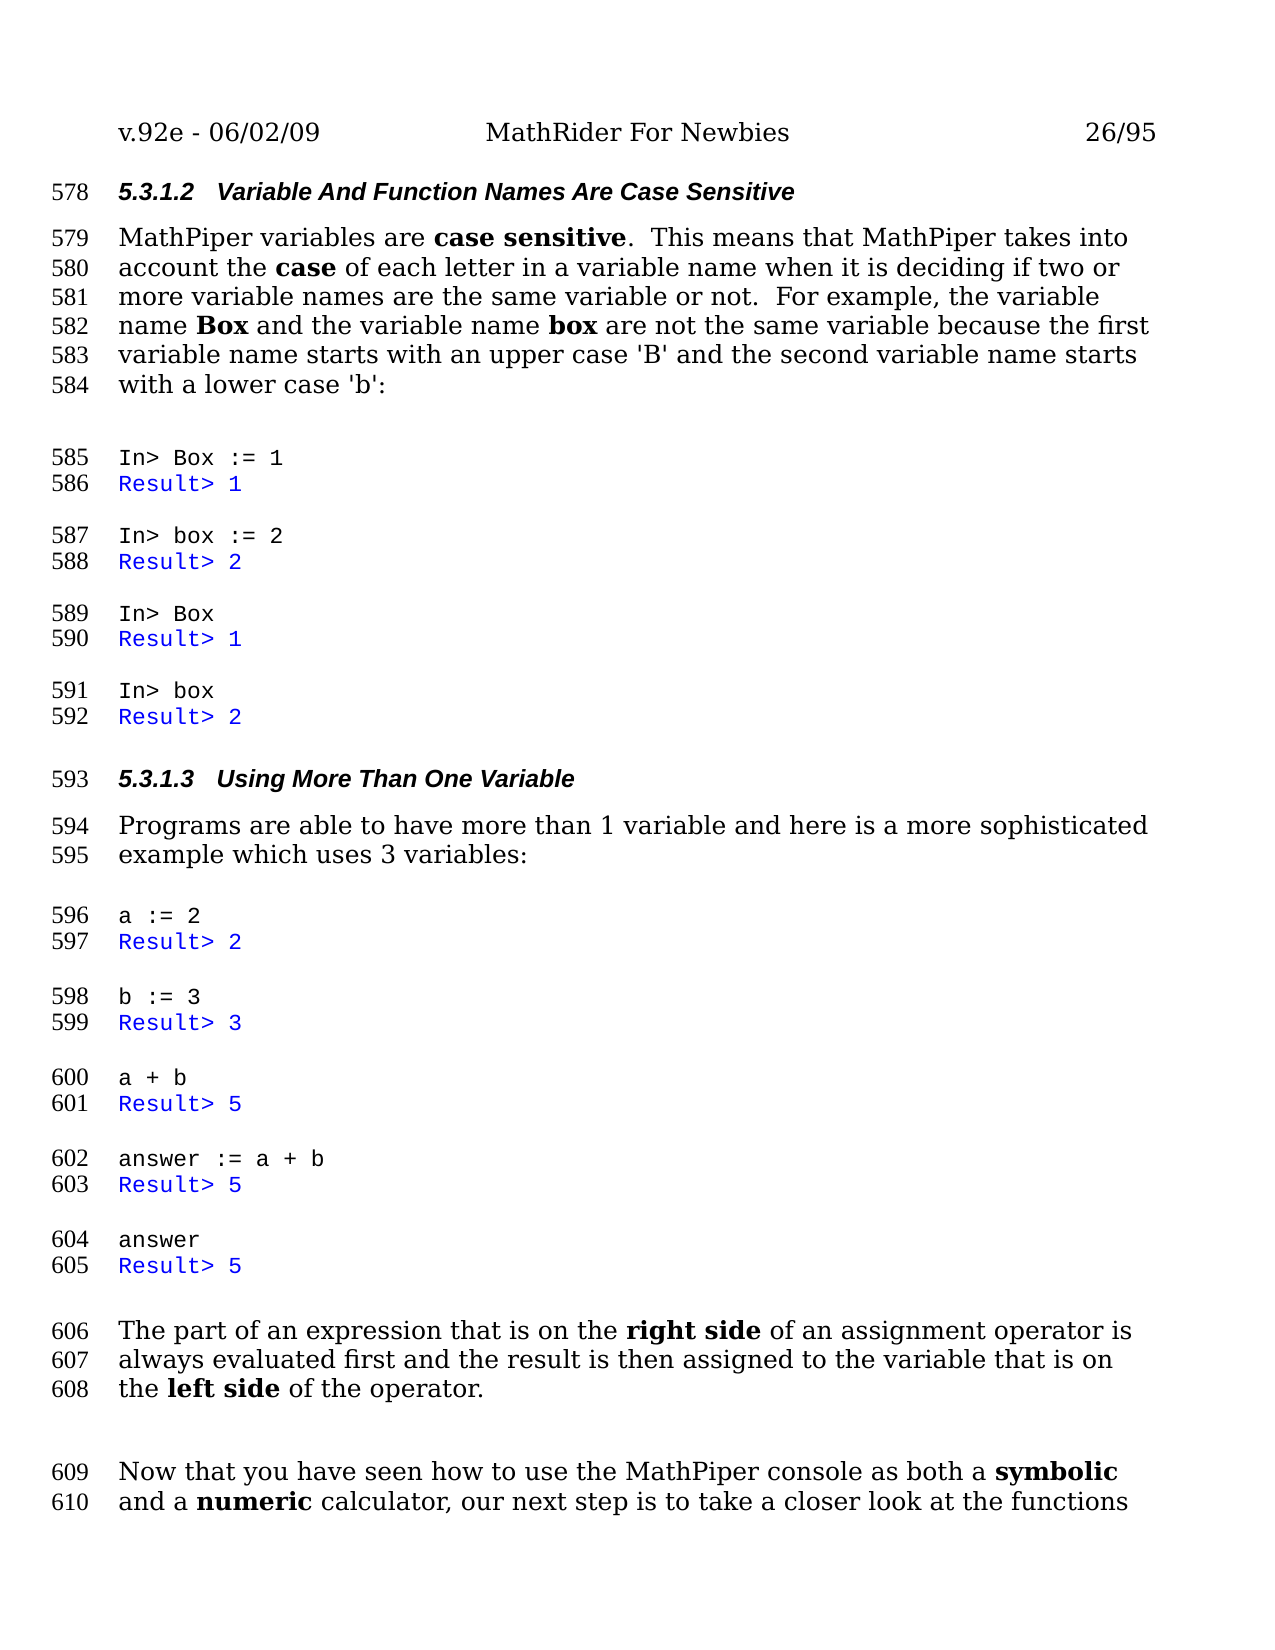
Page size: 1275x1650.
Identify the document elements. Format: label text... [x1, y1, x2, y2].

text answer := a + b [118, 1148, 1157, 1174]
subtitle Variable And Function Names Are Case Sensitive [118, 177, 1157, 205]
text b := 3 [118, 986, 1157, 1012]
text Result> 2 [118, 931, 1157, 957]
text In> Box := 1 [118, 446, 1157, 472]
text Result> 3 [118, 1012, 1157, 1038]
text Result> 5 [118, 1174, 1157, 1200]
text Now that you have seen how to use the MathPiper console as both a symbolic and a numeric calculator, our next step is to take a closer look at the functions [118, 1457, 1157, 1516]
text answer [118, 1229, 1157, 1255]
text Programs are able to have more than 1 variable and here is a more sophisticated example which uses 3 variables: [118, 811, 1157, 869]
text The part of an expression that is on the right side of an assignment operator is always evaluated first and the result is then assigned to the variable that is on the left side of the operator. [118, 1316, 1157, 1404]
text Result> 2 [118, 706, 1157, 732]
text a := 2 [118, 905, 1157, 931]
text a + b [118, 1067, 1157, 1093]
text In> box := 2 [118, 524, 1157, 550]
text Result> 5 [118, 1093, 1157, 1119]
text Result> 1 [118, 628, 1157, 654]
text In> box [118, 680, 1157, 706]
text Result> 2 [118, 550, 1157, 576]
subtitle Using More Than One Variable [118, 764, 1157, 793]
text Result> 1 [118, 472, 1157, 498]
text MathPiper variables are case sensitive. This means that MathPiper takes into account the case of each letter in a variable name when it is deciding if two or more variable names are the same variable or not. For example, the variable name Box and the variable name box are not the same variable because the first variable name starts with an upper case 'B' and the second variable name starts with a lower case 'b': [118, 223, 1157, 399]
text Result> 5 [118, 1255, 1157, 1281]
text In> Box [118, 602, 1157, 628]
